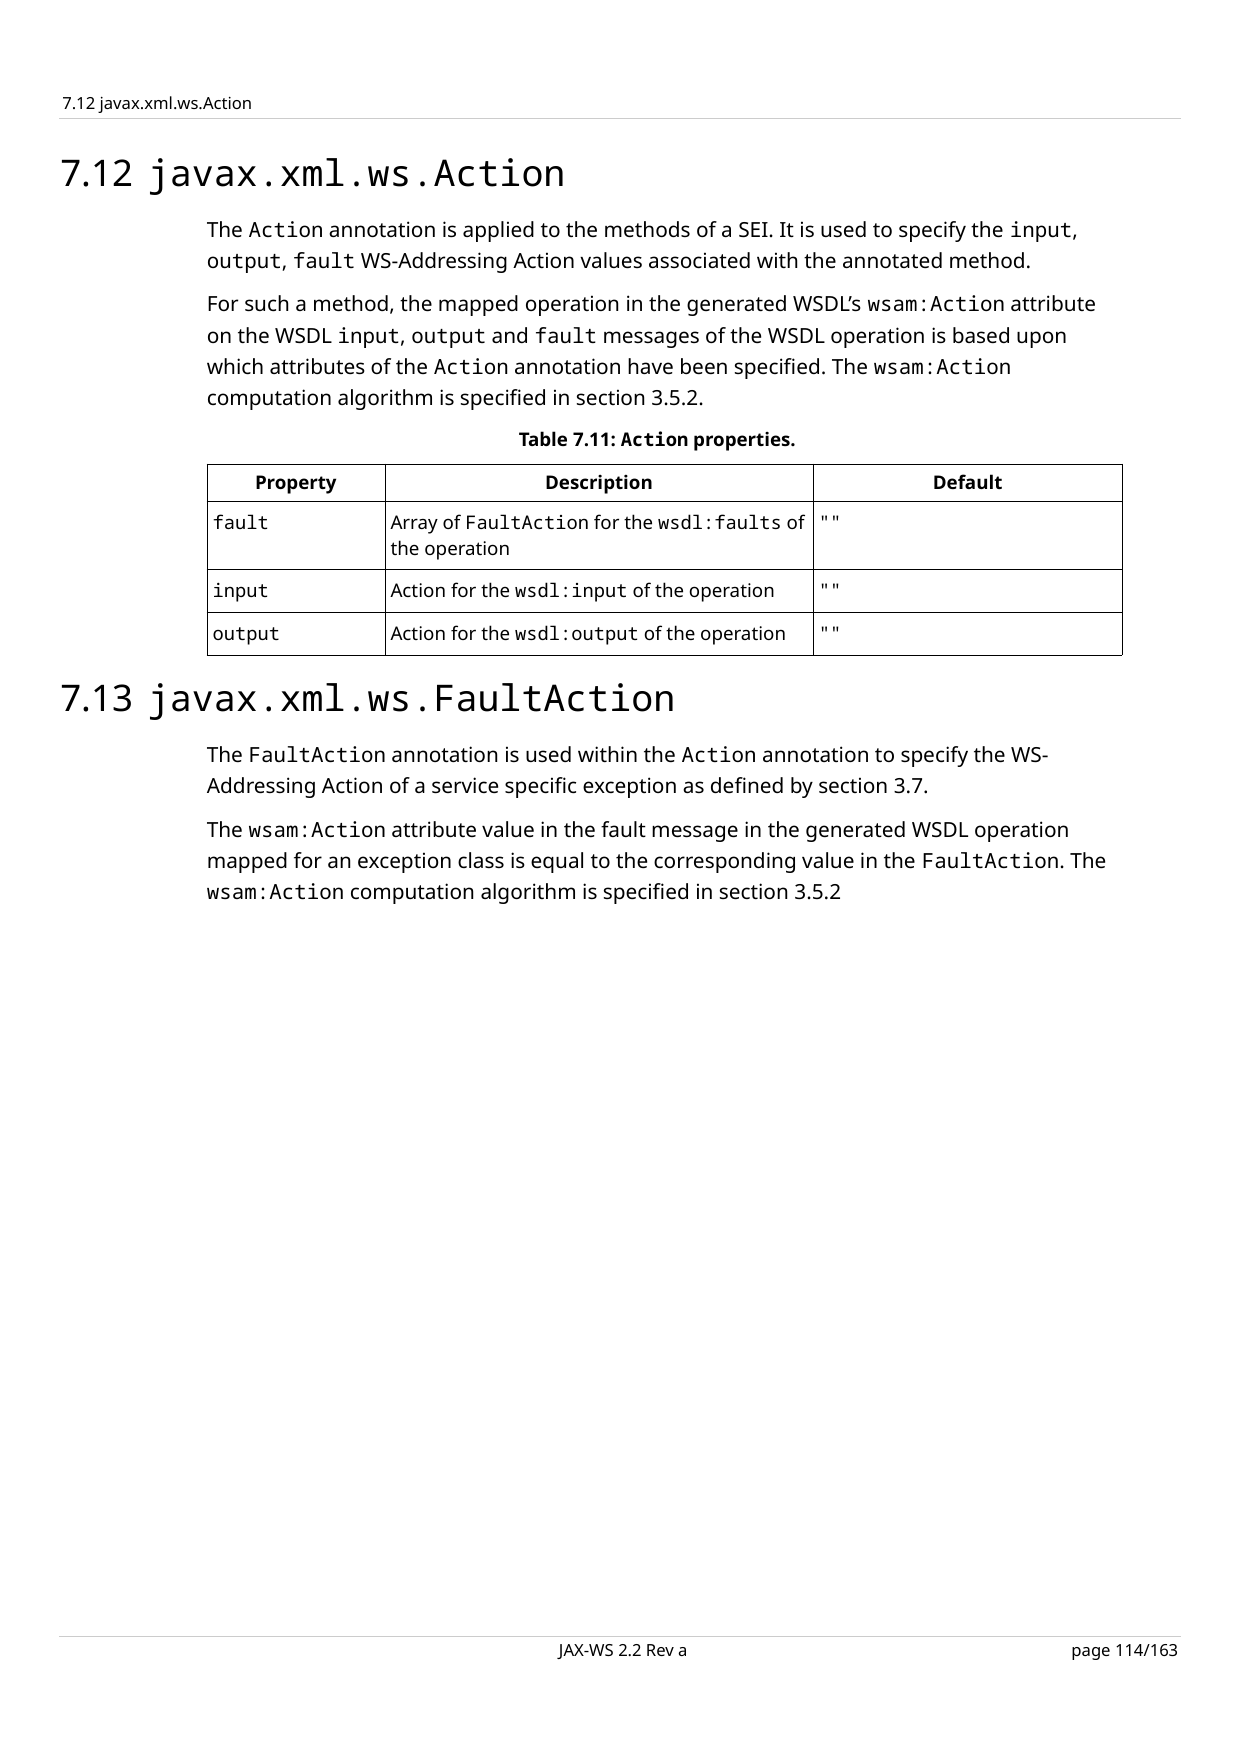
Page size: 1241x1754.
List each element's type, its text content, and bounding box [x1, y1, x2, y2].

text For such a method, the mapped operation in the generated WSDL’s wsam:Action attribute on the WSDL input, output and fault messages of the WSDL operation is based upon which attributes of the Action annotation have been specified. The wsam:Action computation algorithm is specified in section 3.5.2. [207, 289, 1122, 412]
table_header Property [208, 465, 385, 501]
subtitle javax.xml.ws.Action [133, 147, 1181, 197]
table_header Description [386, 465, 813, 501]
table_cell Action for the wsdl:output of the operation [386, 613, 813, 655]
subtitle javax.xml.ws.FaultAction [133, 673, 1181, 723]
table_cell fault [208, 502, 385, 569]
table_header Default [814, 465, 1122, 501]
text Table 7.11: Action properties. [192, 426, 1122, 452]
table_cell Array of FaultAction for the wsdl:faults of the operation [386, 502, 813, 569]
table_cell output [208, 613, 385, 655]
text The wsam:Action attribute value in the fault message in the generated WSDL operation mapped for an exception class is equal to the corresponding value in the FaultAction. The wsam:Action computation algorithm is specified in section 3.5.2 [207, 815, 1122, 906]
table_cell "" [814, 502, 1122, 569]
table_cell "" [814, 613, 1122, 655]
table_cell Action for the wsdl:input of the operation [386, 570, 813, 612]
text The FaultAction annotation is used within the Action annotation to specify the WS-Addressing Action of a service specific exception as defined by section 3.7. [207, 740, 1122, 800]
table_cell input [208, 570, 385, 612]
table_cell "" [814, 570, 1122, 612]
text The Action annotation is applied to the methods of a SEI. It is used to specify the input, output, fault WS-Addressing Action values associated with the annotated method. [207, 215, 1122, 275]
